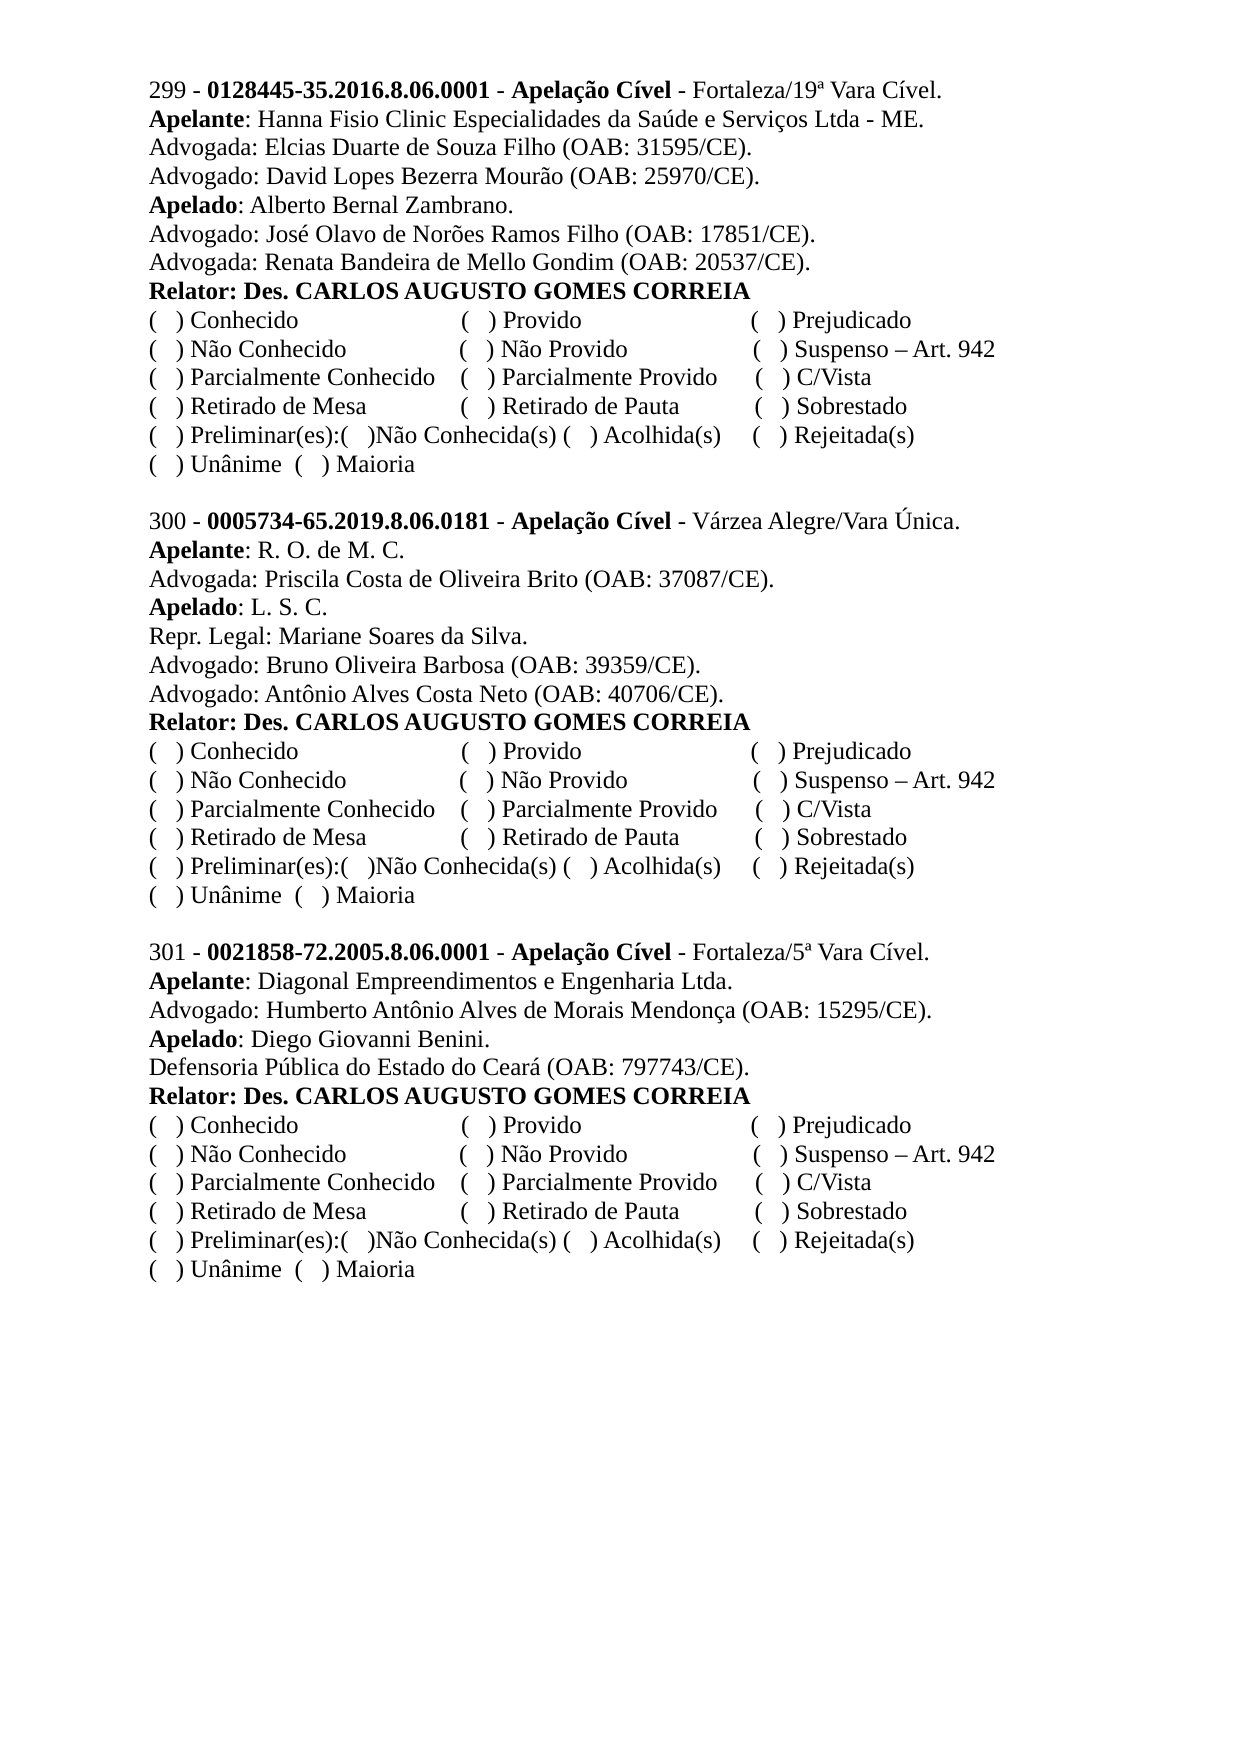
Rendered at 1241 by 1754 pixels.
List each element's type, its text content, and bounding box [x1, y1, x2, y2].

text Advogado: Bruno Oliveira Barbosa (OAB: 39359/CE). [148, 650, 1141, 679]
text ( ) Retirado de Mesa ( ) Retirado de Pauta ( ) Sobrestado [148, 822, 1158, 851]
text Repr. Legal: Mariane Soares da Silva. [148, 621, 1141, 650]
text Relator: Des. CARLOS AUGUSTO GOMES CORREIA [148, 707, 1141, 736]
text Apelante: Diagonal Empreendimentos e Engenharia Ltda. [148, 966, 1141, 995]
text Relator: Des. CARLOS AUGUSTO GOMES CORREIA [148, 276, 1141, 305]
text ( ) Preliminar(es):( )Não Conhecida(s) ( ) Acolhida(s) ( ) Rejeitada(s) [148, 420, 1158, 449]
text Advogada: Renata Bandeira de Mello Gondim (OAB: 20537/CE). [148, 247, 1141, 276]
text ( ) Parcialmente Conhecido ( ) Parcialmente Provido ( ) C/Vista [148, 1167, 1158, 1196]
text ( ) Unânime ( ) Maioria [148, 449, 1158, 477]
text Defensoria Pública do Estado do Ceará (OAB: 797743/CE). [148, 1052, 1141, 1081]
text ( ) Retirado de Mesa ( ) Retirado de Pauta ( ) Sobrestado [148, 1196, 1158, 1225]
text Advogada: Elcias Duarte de Souza Filho (OAB: 31595/CE). [148, 132, 1141, 161]
text Advogada: Priscila Costa de Oliveira Brito (OAB: 37087/CE). [148, 564, 1141, 592]
text ( ) Parcialmente Conhecido ( ) Parcialmente Provido ( ) C/Vista [148, 794, 1158, 822]
text ( ) Parcialmente Conhecido ( ) Parcialmente Provido ( ) C/Vista [148, 362, 1158, 391]
text ( ) Unânime ( ) Maioria [148, 880, 1158, 909]
text Advogado: José Olavo de Norões Ramos Filho (OAB: 17851/CE). [148, 219, 1141, 247]
text Apelado: L. S. C. [148, 592, 1141, 621]
text ( ) Não Conhecido ( ) Não Provido ( ) Suspenso – Art. 942 [148, 1139, 1158, 1167]
text Apelado: Diego Giovanni Benini. [148, 1024, 1141, 1052]
text Advogado: Antônio Alves Costa Neto (OAB: 40706/CE). [148, 679, 1141, 707]
text Relator: Des. CARLOS AUGUSTO GOMES CORREIA [148, 1081, 1141, 1110]
text ( ) Preliminar(es):( )Não Conhecida(s) ( ) Acolhida(s) ( ) Rejeitada(s) [148, 851, 1158, 880]
text ( ) Não Conhecido ( ) Não Provido ( ) Suspenso – Art. 942 [148, 765, 1158, 794]
text Apelado: Alberto Bernal Zambrano. [148, 190, 1141, 219]
text ( ) Retirado de Mesa ( ) Retirado de Pauta ( ) Sobrestado [148, 391, 1158, 420]
text ( ) Conhecido ( ) Provido ( ) Prejudicado [148, 736, 1141, 765]
text Apelante: R. O. de M. C. [148, 535, 1141, 564]
text Advogado: Humberto Antônio Alves de Morais Mendonça (OAB: 15295/CE). [148, 995, 1141, 1024]
text ( ) Conhecido ( ) Provido ( ) Prejudicado [148, 1110, 1141, 1139]
text ( ) Preliminar(es):( )Não Conhecida(s) ( ) Acolhida(s) ( ) Rejeitada(s) [148, 1225, 1158, 1254]
text Apelante: Hanna Fisio Clinic Especialidades da Saúde e Serviços Ltda - ME. [148, 104, 1141, 132]
text 299 - 0128445-35.2016.8.06.0001 - Apelação Cível - Fortaleza/19ª Vara Cível. [148, 75, 1141, 104]
text ( ) Conhecido ( ) Provido ( ) Prejudicado [148, 305, 1141, 334]
text Advogado: David Lopes Bezerra Mourão (OAB: 25970/CE). [148, 161, 1141, 190]
text ( ) Unânime ( ) Maioria [148, 1254, 1158, 1282]
text 300 - 0005734-65.2019.8.06.0181 - Apelação Cível - Várzea Alegre/Vara Única. [148, 506, 1141, 535]
text 301 - 0021858-72.2005.8.06.0001 - Apelação Cível - Fortaleza/5ª Vara Cível. [148, 937, 1141, 966]
text ( ) Não Conhecido ( ) Não Provido ( ) Suspenso – Art. 942 [148, 334, 1158, 362]
